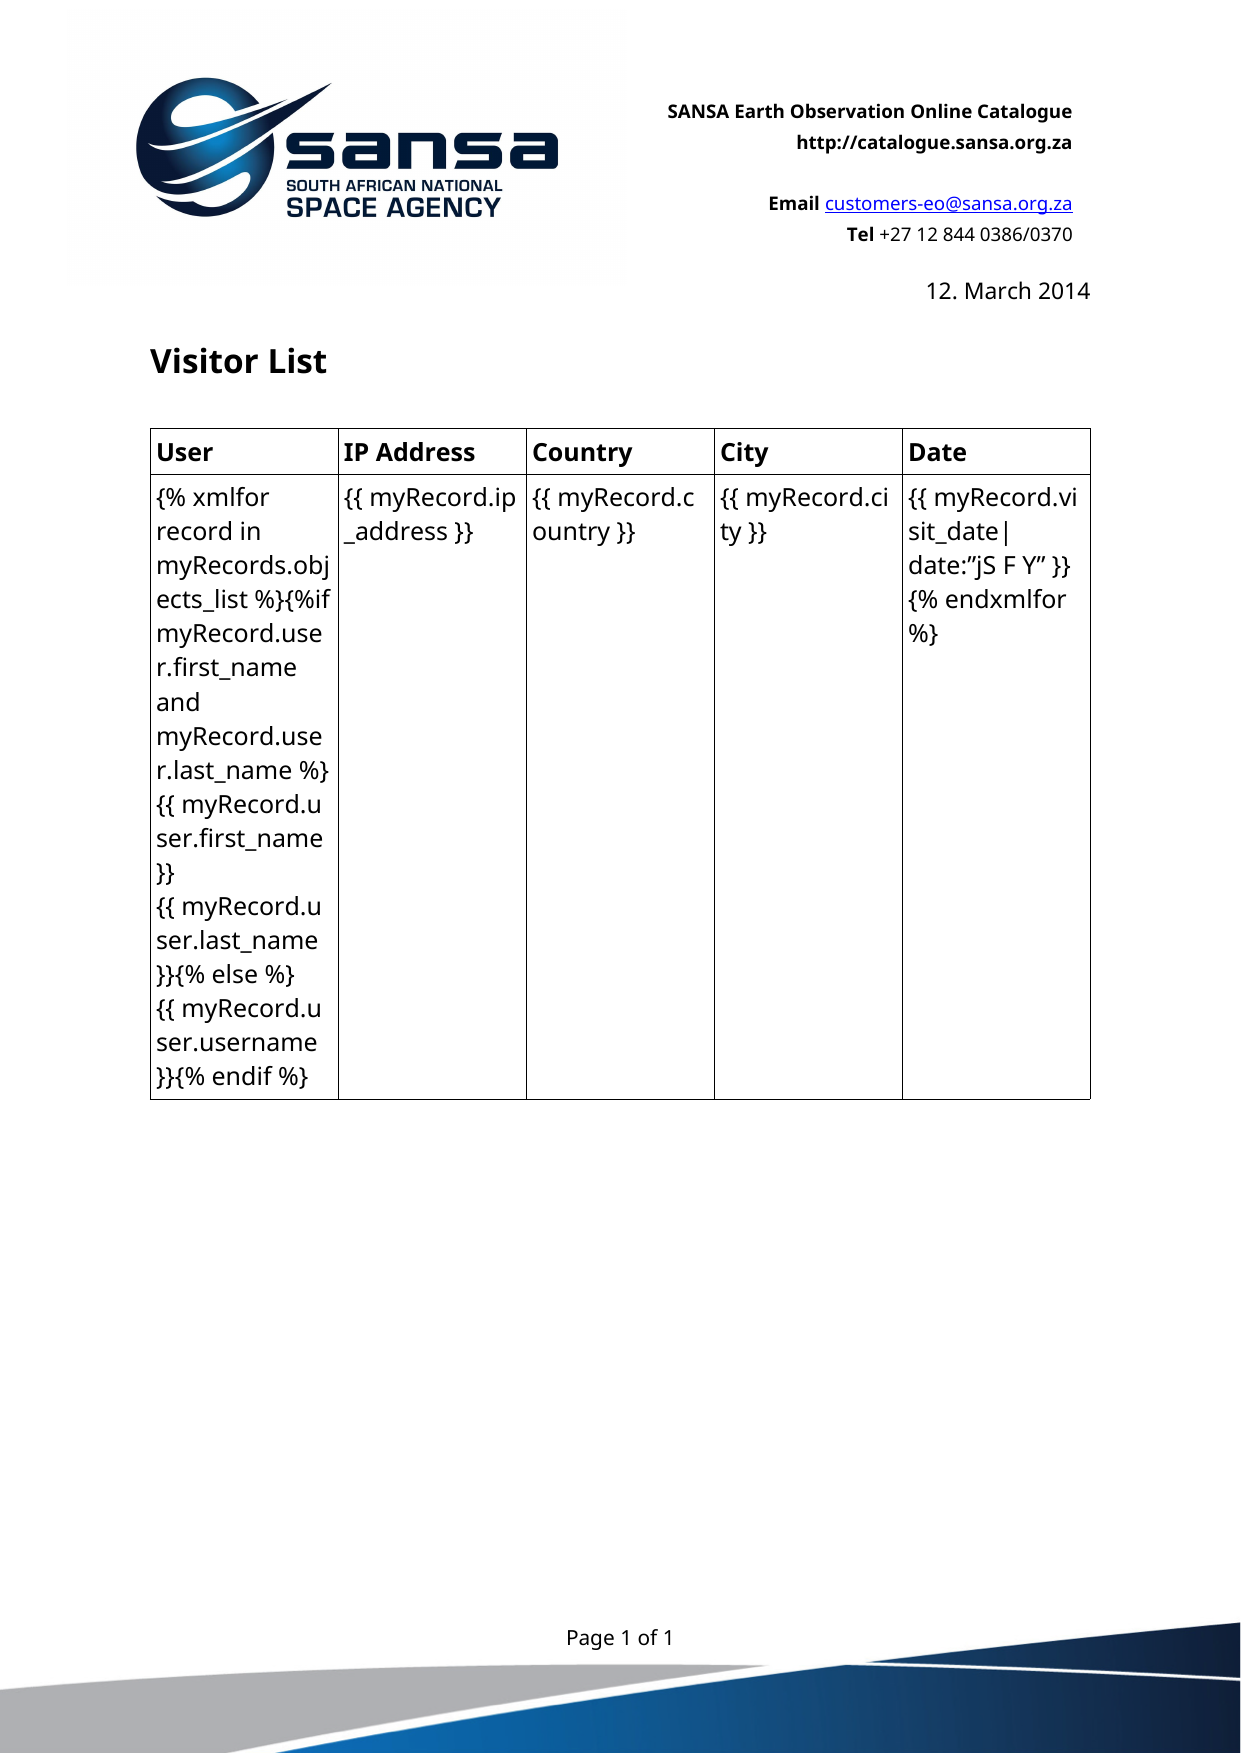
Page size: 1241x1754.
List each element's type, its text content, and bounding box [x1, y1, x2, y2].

table_header User [151, 429, 338, 474]
table_cell {{ myRecord.ip_address }} [339, 475, 526, 1099]
table_header Date [903, 429, 1090, 474]
text 12. March 2014 [150, 275, 1090, 306]
table_cell {% xmlfor record in myRecords.objects_list %}{%if myRecord.user.first_name and myRecord.user.last_name %}{{ myRecord.user.first_name }} {{ myRecord.user.last_name }}{% else %}{{ myRecord.user.username }}{% endif %} [151, 475, 338, 1099]
table_header Country [527, 429, 714, 474]
table_header City [715, 429, 902, 474]
table_cell {{ myRecord.city }} [715, 475, 902, 1099]
picture [67, 9, 627, 286]
text Visitor List [150, 337, 1090, 383]
table_cell {{ myRecord.visit_date|date:”jS F Y” }}{% endxmlfor %} [903, 475, 1090, 1099]
picture [0, 1612, 1241, 1753]
table_cell {{ myRecord.country }} [527, 475, 714, 1099]
table_header IP Address [339, 429, 526, 474]
